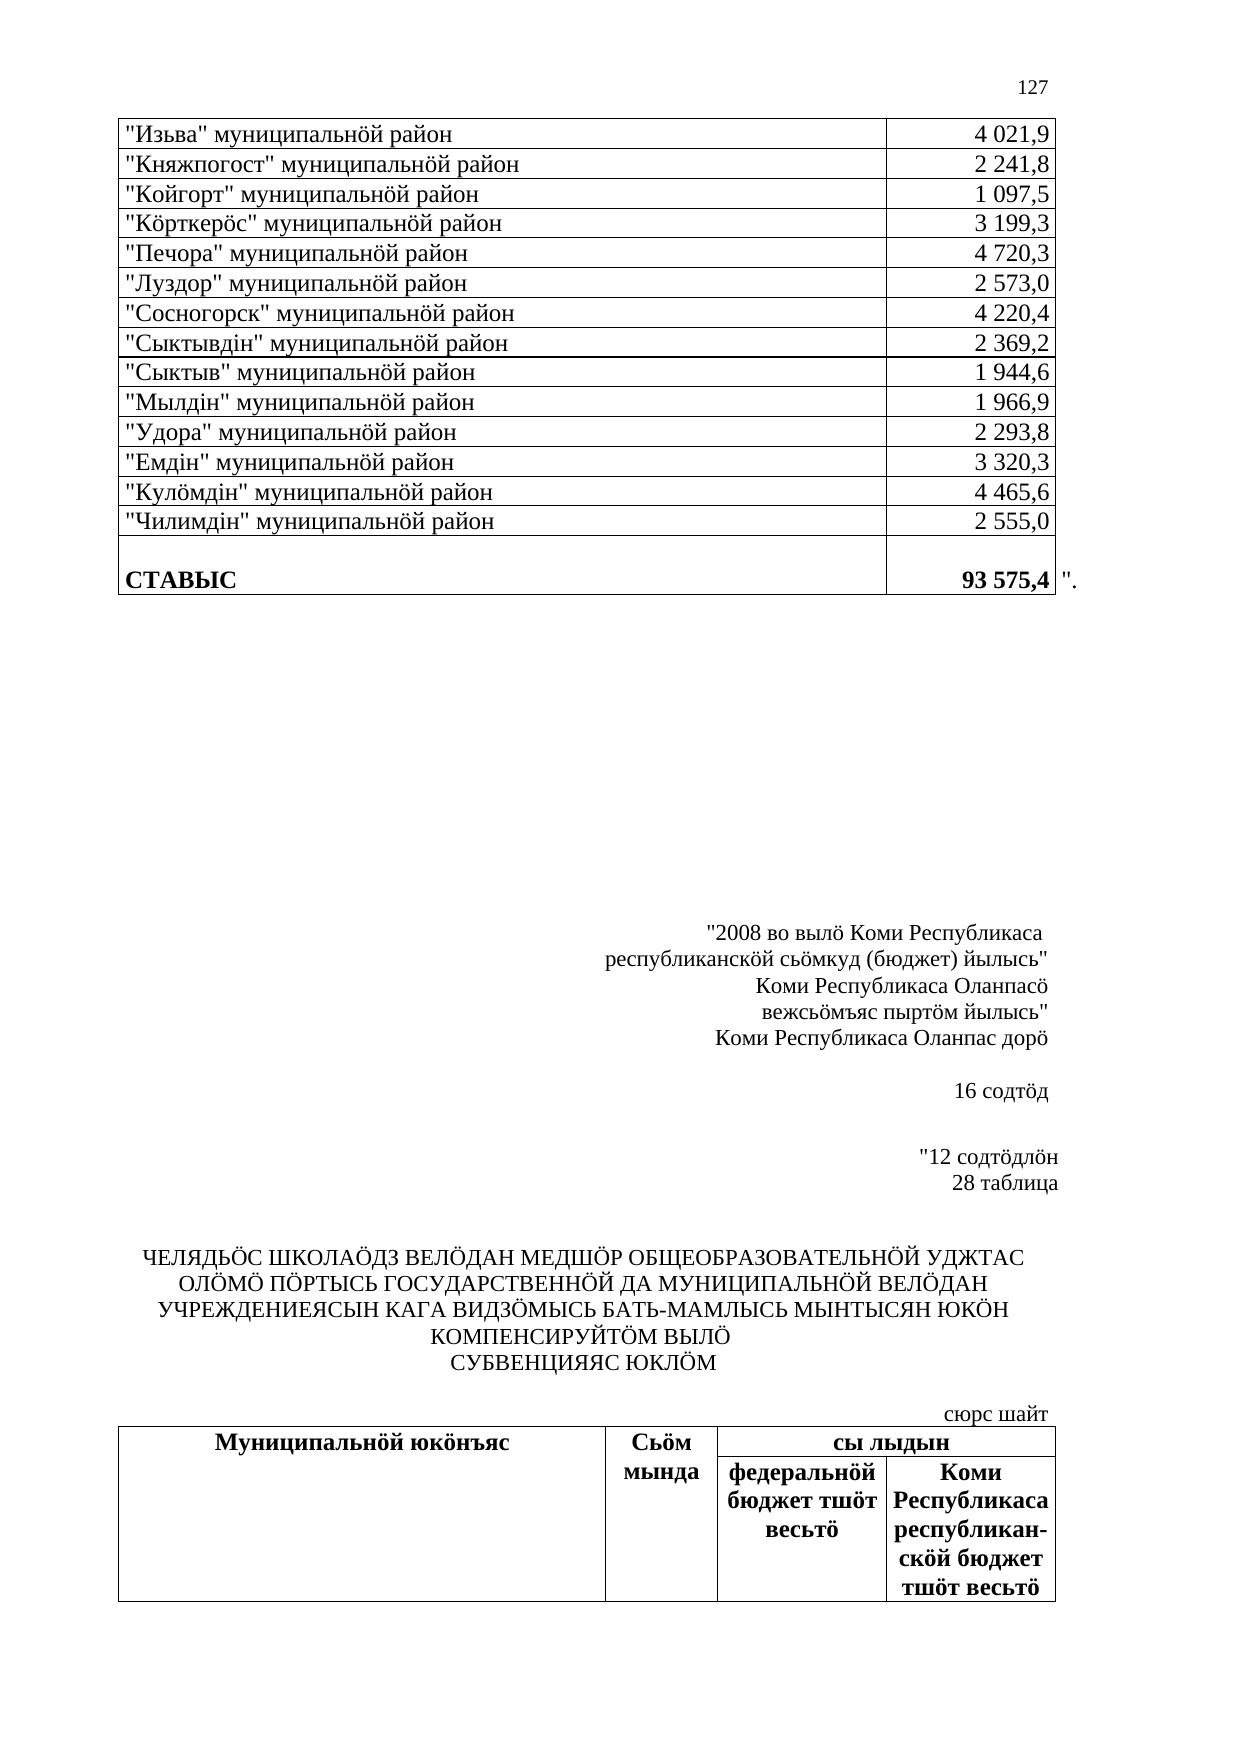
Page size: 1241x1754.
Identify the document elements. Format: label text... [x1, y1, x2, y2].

table_cell [1056, 237, 1093, 267]
table_cell 3 320,3 [887, 447, 1055, 476]
table_cell [1056, 148, 1093, 178]
table_cell 1 944,6 [887, 358, 1055, 386]
table_header сы лыдын [718, 1427, 1055, 1456]
table_cell "Сыктыв" муниципальнöй район [119, 358, 886, 386]
table_cell 1 966,9 [887, 387, 1055, 416]
table_cell [1056, 1456, 1093, 1601]
table_cell "Удора" муниципальнöй район [119, 417, 886, 446]
table_cell 4 021,9 [887, 119, 1055, 148]
table_cell "Кöрткерöс" муниципальнöй район [119, 209, 886, 237]
table_cell "Сыктывдiн" муниципальнöй район [119, 328, 886, 356]
table_cell СТАВЫС [119, 536, 886, 594]
table_header Сьöм мында [606, 1427, 717, 1601]
table_cell [1056, 327, 1093, 356]
table_cell "Княжпогост" муниципальнöй район [119, 149, 886, 178]
table_cell [1056, 476, 1093, 505]
table_cell [1056, 118, 1093, 148]
table_cell 1 097,5 [887, 179, 1055, 207]
text ЧЕЛЯДЬÖС ШКОЛАÖДЗ ВЕЛÖДАН МЕДШÖР ОБЩЕОБРАЗОВАТЕЛЬНÖЙ УДЖТАС ОЛÖМÖ ПÖРТЫСЬ ГОСУДАРСТВЕННÖЙ ДА МУНИЦИПАЛЬНÖЙ ВЕЛÖДАН УЧРЕЖДЕНИЕЯСЫН КАГА ВИДЗÖМЫСЬ БАТЬ-МАМЛЫСЬ МЫНТЫСЯН ЮКÖН КОМПЕНСИРУЙТÖМ ВЫЛÖ [118, 1244, 1048, 1349]
table_cell "Чилимдiн" муниципальнöй район [119, 506, 886, 535]
table_cell [1056, 386, 1093, 416]
table_cell [1056, 505, 1093, 535]
table_cell 4 720,3 [887, 238, 1055, 267]
table_cell "Сосногорск" муниципальнöй район [119, 298, 886, 327]
table_cell 2 573,0 [887, 268, 1055, 297]
table_cell "Койгорт" муниципальнöй район [119, 179, 886, 207]
table_cell 2 555,0 [887, 506, 1055, 535]
table_cell [1056, 178, 1093, 207]
text 28 таблица [118, 1169, 1058, 1196]
text вежсьöмъяс пыртöм йылысь" [118, 998, 1048, 1024]
text Коми Республикаса Оланпасö [118, 972, 1048, 998]
table_cell [1056, 416, 1093, 446]
table_cell 2 293,8 [887, 417, 1055, 446]
table_cell 2 369,2 [887, 328, 1055, 356]
table_cell "Печора" муниципальнöй район [119, 238, 886, 267]
text "2008 во вылö Коми Республикаса [118, 919, 1048, 945]
table_cell 4 220,4 [887, 298, 1055, 327]
text 16 содтöд [118, 1077, 1048, 1103]
table_cell "Луздор" муниципальнöй район [119, 268, 886, 297]
table_cell 93 575,4 [887, 536, 1055, 594]
text "12 содтöдлöн [118, 1143, 1058, 1169]
table_cell ". [1056, 535, 1093, 594]
text СУБВЕНЦИЯЯС ЮКЛÖМ [118, 1349, 1048, 1376]
table_cell "Кулöмдiн" муниципальнöй район [119, 477, 886, 505]
table_cell "Мылдiн" муниципальнöй район [119, 387, 886, 416]
table_cell 4 465,6 [887, 477, 1055, 505]
text сюрс шайт [118, 1376, 1048, 1426]
table_cell федеральнöй бюджет тшöт весьтö [718, 1457, 886, 1601]
table_cell "Емдiн" муниципальнöй район [119, 447, 886, 476]
table_cell 3 199,3 [887, 209, 1055, 237]
table_cell 2 241,8 [887, 149, 1055, 178]
table_cell [1056, 446, 1093, 476]
table_cell [1056, 267, 1093, 297]
table_header Муниципальнöй юкöнъяс [119, 1427, 605, 1601]
table_header [1056, 1426, 1093, 1456]
table_cell [1056, 356, 1093, 386]
table_cell [1056, 297, 1093, 327]
text Коми Республикаса Оланпас дорö [118, 1024, 1048, 1051]
text республиканскöй сьöмкуд (бюджет) йылысь" [118, 945, 1048, 972]
table_cell [1056, 208, 1093, 237]
table_cell Коми Республикаса республикан- скöй бюджет тшöт весьтö [887, 1457, 1055, 1601]
